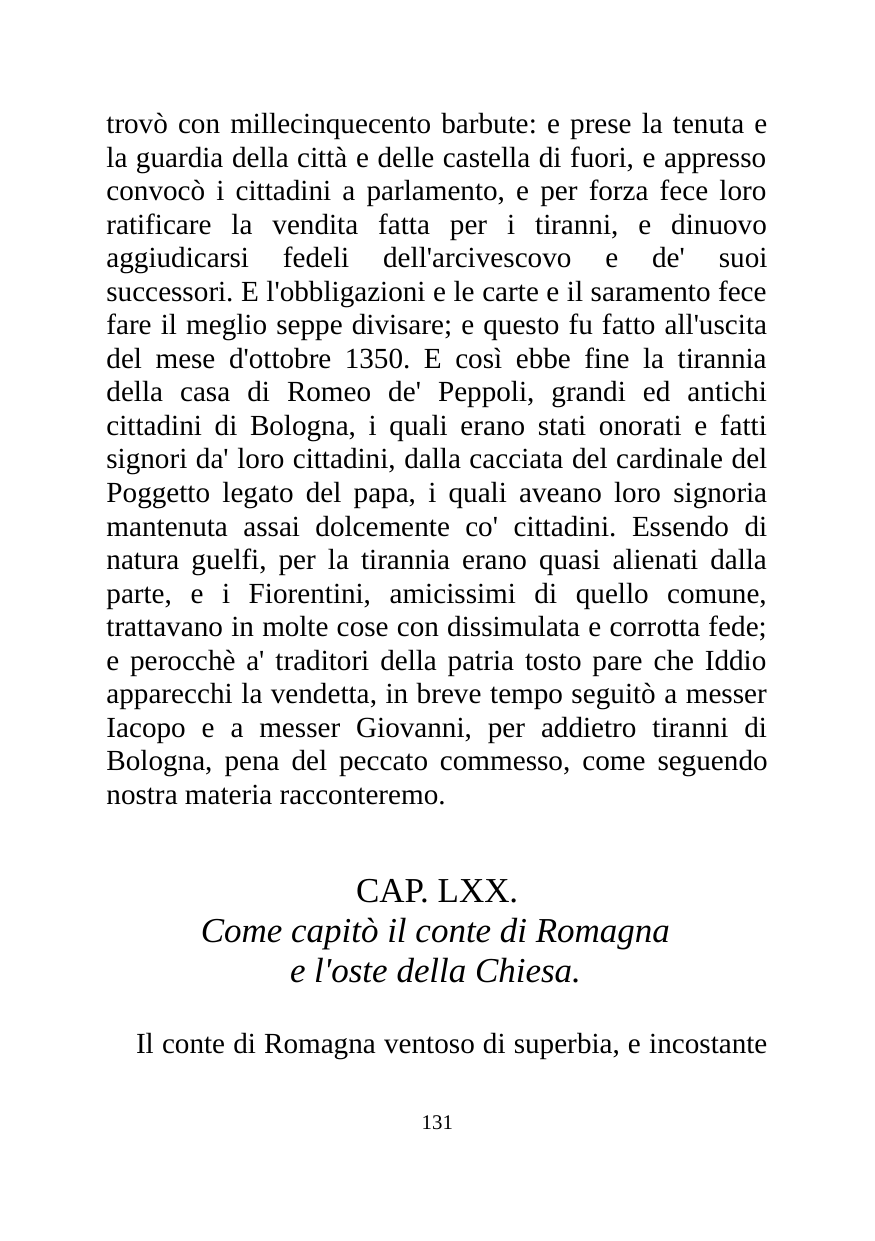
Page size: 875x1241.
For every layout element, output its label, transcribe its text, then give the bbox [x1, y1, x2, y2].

text trovò con millecinquecento barbute: e prese la tenuta e la guardia della città e delle castella di fuori, e appresso convocò i cittadini a parlamento, e per forza fece loro ratificare la vendita fatta per i tiranni, e dinuovo aggiudicarsi fedeli dell'arcivescovo e de' suoi successori. E l'obbligazioni e le carte e il saramento fece fare il meglio seppe divisare; e questo fu fatto all'uscita del mese d'ottobre 1350. E così ebbe fine la tirannia della casa di Romeo de' Peppoli, grandi ed antichi cittadini di Bologna, i quali erano stati onorati e fatti signori da' loro cittadini, dalla cacciata del cardinale del Poggetto legato del papa, i quali aveano loro signoria mantenuta assai dolcemente co' cittadini. Essendo di natura guelfi, per la tirannia erano quasi alienati dalla parte, e i Fiorentini, amicissimi di quello comune, trattavano in molte cose con dissimulata e corrotta fede; e perocchè a' traditori della patria tosto pare che Iddio apparecchi la vendetta, in breve tempo seguitò a messer Iacopo e a messer Giovanni, per addietro tiranni di Bologna, pena del peccato commesso, come seguendo nostra materia racconteremo. [106, 106, 768, 811]
text Il conte di Romagna ventoso di superbia, e incostante [106, 1026, 768, 1059]
subtitle CAP. LXX. Come capitò il conte di Romagna e l'oste della Chiesa. [106, 870, 768, 990]
